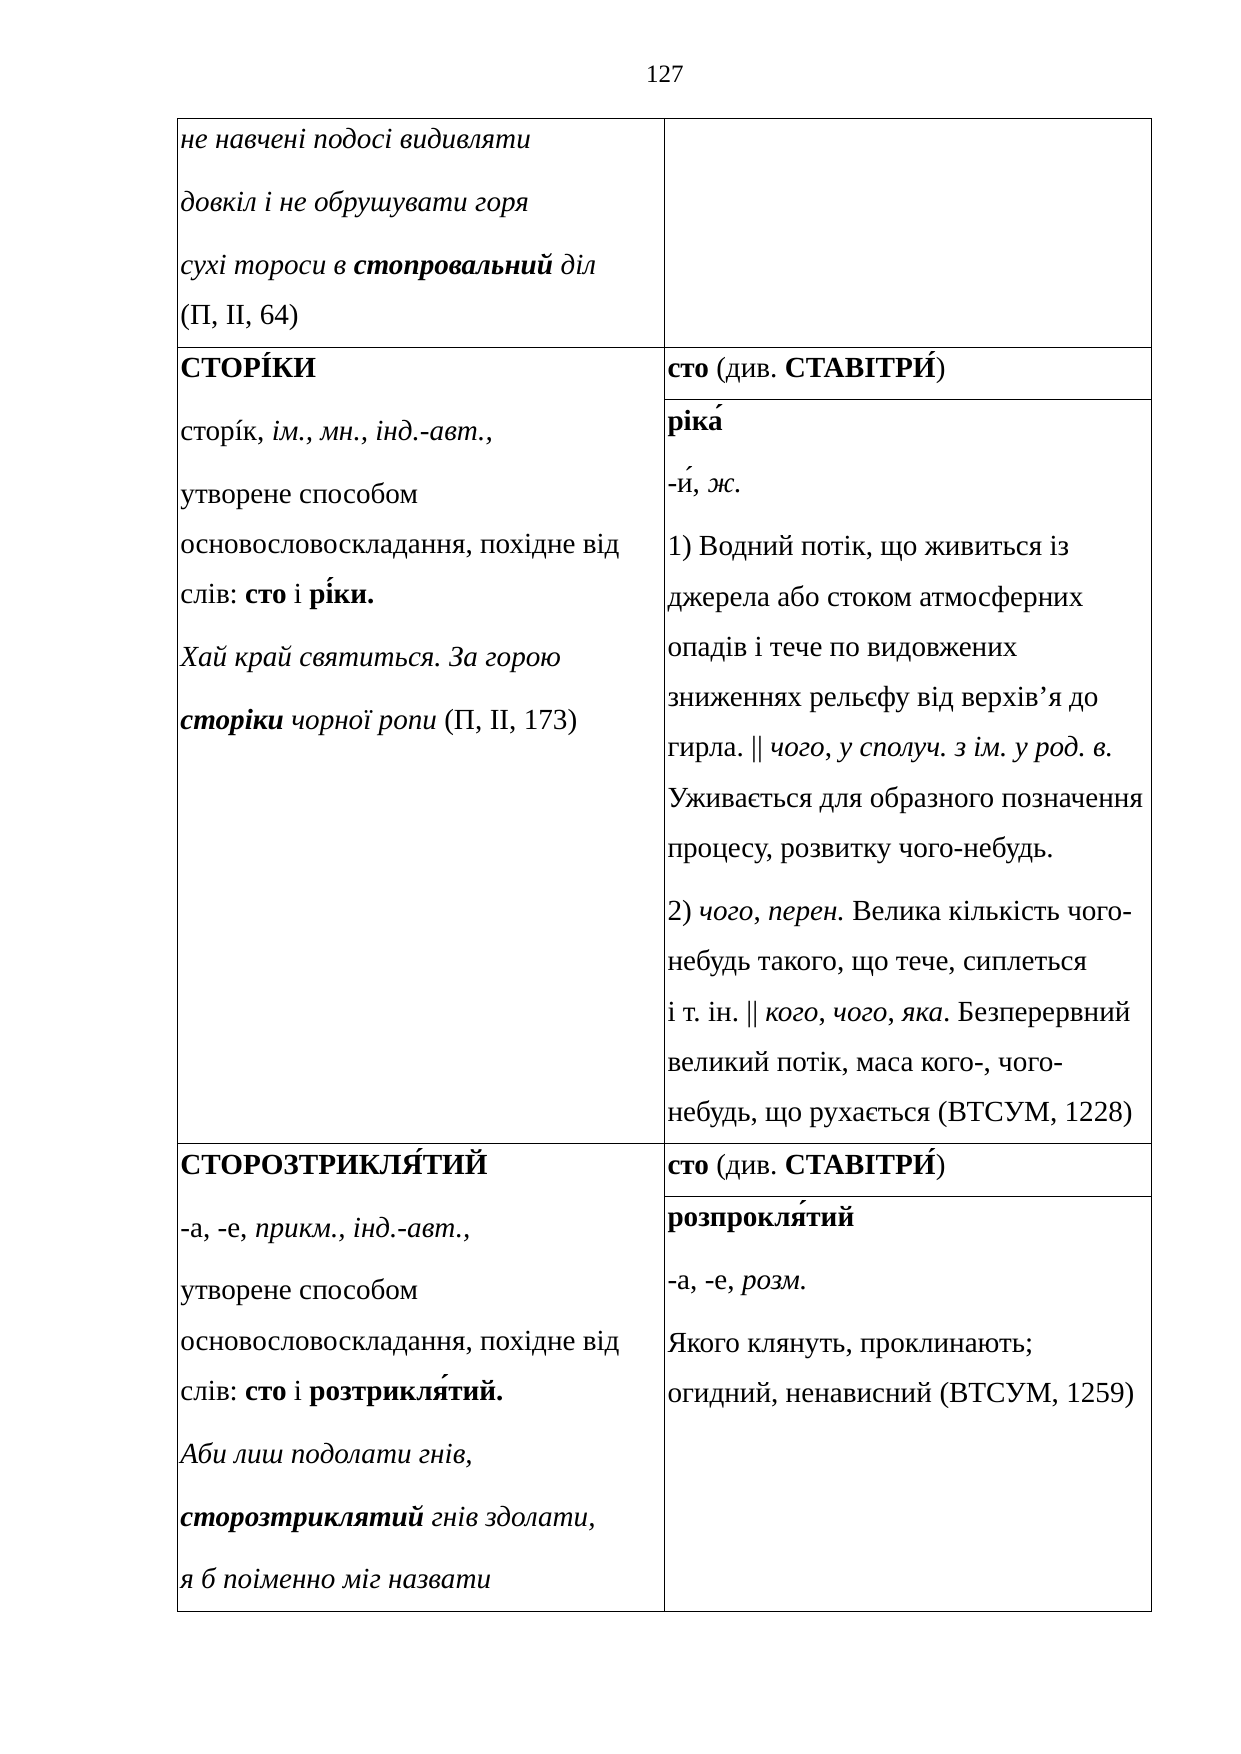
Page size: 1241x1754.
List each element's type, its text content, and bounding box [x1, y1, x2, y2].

table_cell сто (див. СТАВІТРИ́) [665, 1144, 1151, 1196]
table_cell сто (див. СТАВІТРИ́) [665, 348, 1151, 399]
table_cell [665, 119, 1151, 347]
table_cell СТОРÍКИ сторíк, ім., мн., інд.-авт., утворене способом основословоскладання, похідне від слів: сто і рі́ки. Хай край святиться. За горою сторіки чорної ропи (П, ІІ, 173) [178, 348, 664, 1143]
table_cell розпрокля́тий -а, -е, розм. Якого клянуть, проклинають; огидний, ненависний (ВТСУМ, 1259) [665, 1197, 1151, 1611]
table_cell не навчені подосі видивляти довкіл і не обрушувати горя сухі тороси в стопровальний діл (П, ІІ, 64) [178, 119, 664, 347]
table_cell ріка́ -и́, ж. 1) Водний потік, що живиться із джерела або стоком атмосферних опадів і тече по видовжених зниженнях рельєфу від верхів’я до гирла. || чого, у сполуч. з ім. у род. в. Уживається для образного позначення процесу, розвитку чого-небудь. 2) чого, перен. Велика кількість чого-небудь такого, що тече, сиплеться і т. ін. || кого, чого, яка. Безперервний великий потік, маса кого-, чого-небудь, що рухається (ВТСУМ, 1228) [665, 400, 1151, 1143]
table_cell СТОРОЗТРИКЛЯ́ТИЙ -а, -е, прикм., інд.-авт., утворене способом основословоскладання, похідне від слів: сто і розтрикля́тий. Аби лиш подолати гнів, сторозтриклятий гнів здолати, я б поіменно міг назвати [178, 1144, 664, 1611]
